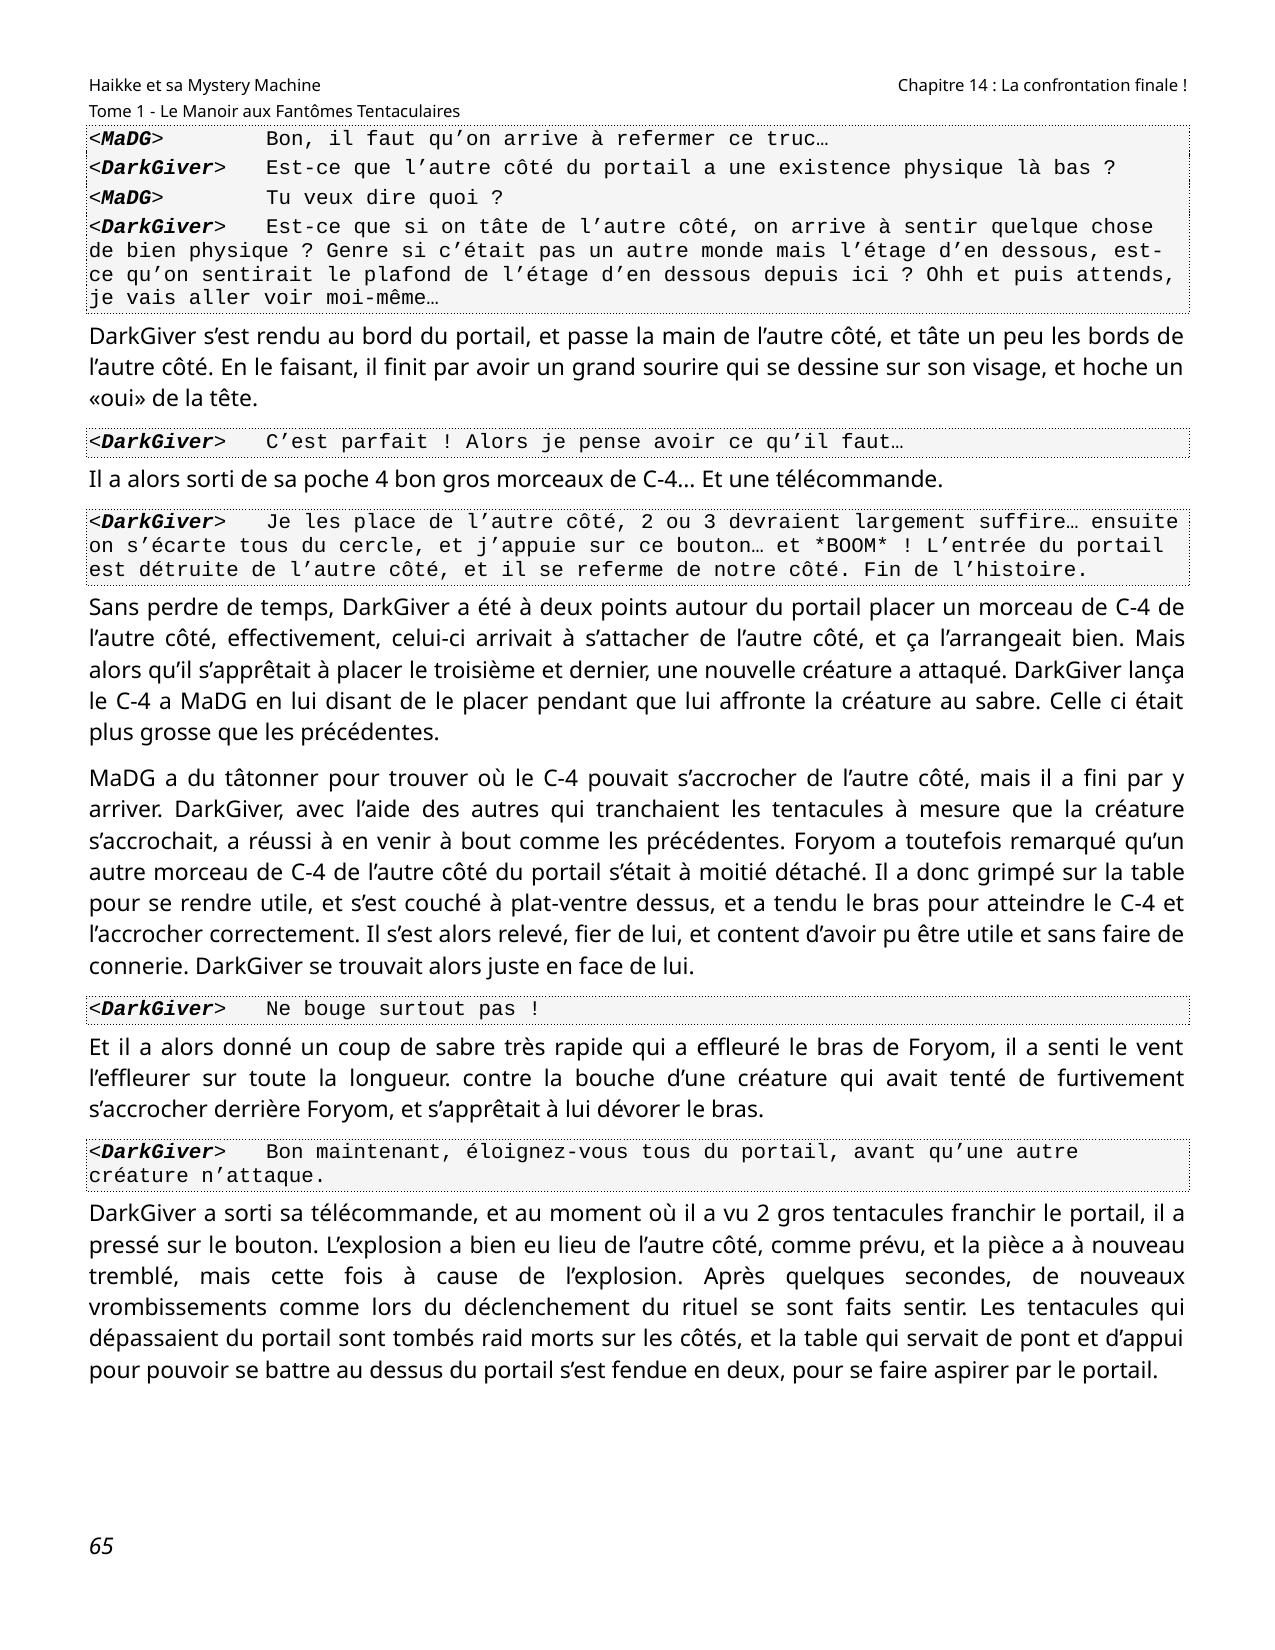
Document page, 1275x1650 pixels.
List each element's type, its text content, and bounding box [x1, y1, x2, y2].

text <MaDG> Bon, il faut qu’on arrive à refermer ce truc… [86, 125, 1189, 151]
text <MaDG> Tu veux dire quoi ? [86, 184, 1189, 211]
text Sans perdre de temps, DarkGiver a été à deux points autour du portail placer un morceau de C-4 de l’autre côté, effectivement, celui-ci arrivait à s’attacher de l’autre côté, et ça l’arrangeait bien. Mais alors qu’il s’apprêtait à placer le troisième et dernier, une nouvelle créature a attaqué. DarkGiver lança le C-4 a MaDG en lui disant de le placer pendant que lui affronte la créature au sabre. Celle ci était plus grosse que les précédentes. [88, 591, 1186, 747]
text DarkGiver a sorti sa télécommande, et au moment où il a vu 2 gros tentacules franchir le portail, il a pressé sur le bouton. L’explosion a bien eu lieu de l’autre côté, comme prévu, et la pièce a à nouveau tremblé, mais cette fois à cause de l’explosion. Après quelques secondes, de nouveaux vrombissements comme lors du déclenchement du rituel se sont faits sentir. Les tentacules qui dépassaient du portail sont tombés raid morts sur les côtés, et la table qui servait de pont et d’appui pour pouvoir se battre au dessus du portail s’est fendue en deux, pour se faire aspirer par le portail. [88, 1197, 1186, 1385]
text Et il a alors donné un coup de sabre très rapide qui a effleuré le bras de Foryom, il a senti le vent l’effleurer sur toute la longueur. contre la bouche d’une créature qui avait tenté de furtivement s’accrocher derrière Foryom, et s’apprêtait à lui dévorer le bras. [88, 1030, 1186, 1124]
text <DarkGiver> Est-ce que si on tâte de l’autre côté, on arrive à sentir quelque chose de bien physique ? Genre si c’était pas un autre monde mais l’étage d’en dessous, est-ce qu’on sentirait le plafond de l’étage d’en dessous depuis ici ? Ohh et puis attends, je vais aller voir moi-même… [86, 214, 1189, 314]
text DarkGiver s’est rendu au bord du portail, et passe la main de l’autre côté, et tâte un peu les bords de l’autre côté. En le faisant, il finit par avoir un grand sourire qui se dessine sur son visage, et hoche un «oui» de la tête. [88, 319, 1186, 413]
text <DarkGiver> Bon maintenant, éloignez-vous tous du portail, avant qu’une autre créature n’attaque. [86, 1139, 1189, 1191]
text <DarkGiver> C’est parfait ! Alors je pense avoir ce qu’il faut… [86, 428, 1189, 457]
text <DarkGiver> Ne bouge surtout pas ! [86, 996, 1189, 1024]
text <DarkGiver> Je les place de l’autre côté, 2 ou 3 devraient largement suffire… ensuite on s’écarte tous du cercle, et j’appuie sur ce bouton… et *BOOM* ! L’entrée du portail est détruite de l’autre côté, et il se referme de notre côté. Fin de l’histoire. [86, 509, 1189, 585]
text Il a alors sorti de sa poche 4 bon gros morceaux de C-4… Et une télécommande. [88, 463, 1186, 494]
text <DarkGiver> Est-ce que l’autre côté du portail a une existence physique là bas ? [86, 155, 1189, 181]
text MaDG a du tâtonner pour trouver où le C-4 pouvait s’accrocher de l’autre côté, mais il a fini par y arriver. DarkGiver, avec l’aide des autres qui tranchaient les tentacules à mesure que la créature s’accrochait, a réussi à en venir à bout comme les précédentes. Foryom a toutefois remarqué qu’un autre morceau de C-4 de l’autre côté du portail s’était à moitié détaché. Il a donc grimpé sur la table pour se rendre utile, et s’est couché à plat-ventre dessus, et a tendu le bras pour atteindre le C-4 et l’accrocher correctement. Il s’est alors relevé, fier de lui, et content d’avoir pu être utile et sans faire de connerie. DarkGiver se trouvait alors juste en face de lui. [88, 762, 1186, 981]
